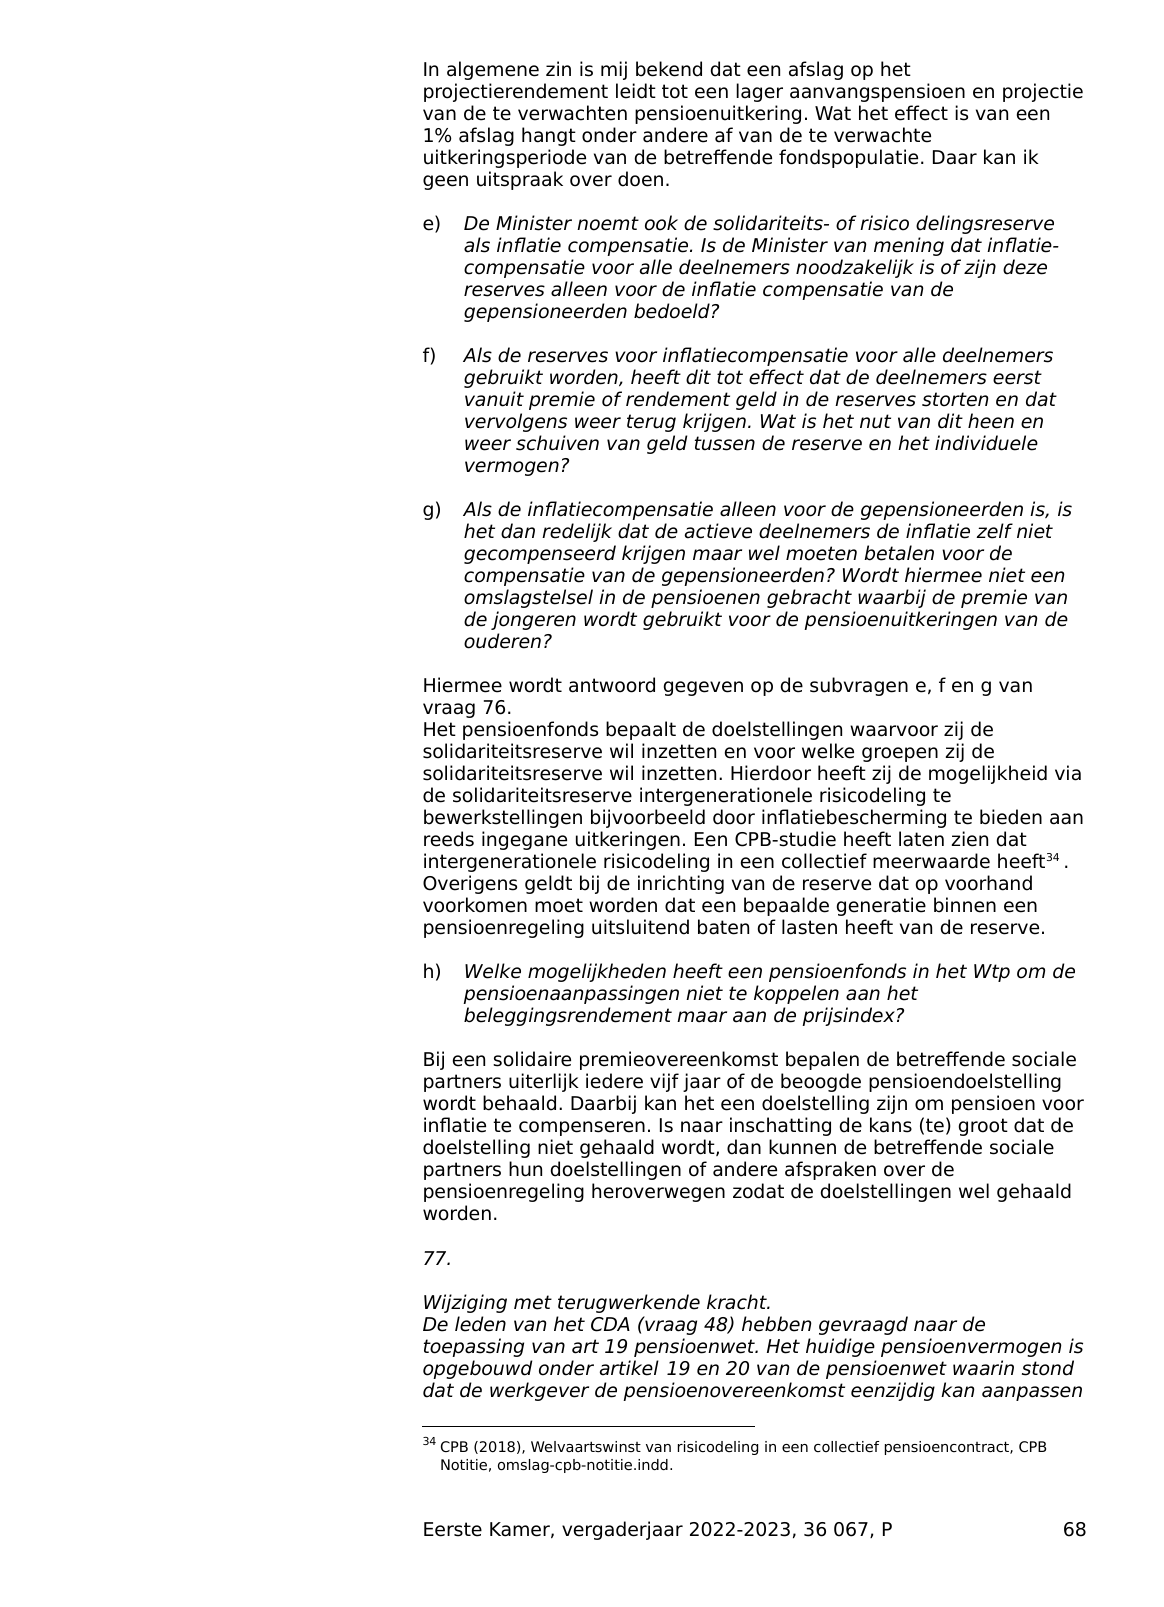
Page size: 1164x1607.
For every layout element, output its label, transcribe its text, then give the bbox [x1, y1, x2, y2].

text e) De Minister noemt ook de solidariteits- of risico delingsreserve als inflatie compensatie. Is de Minister van mening dat inflatie-compensatie voor alle deelnemers noodzakelijk is of zijn deze reserves alleen voor de inflatie compensatie van de gepensioneerden bedoeld? [422, 213, 1087, 323]
text Bij een solidaire premieovereenkomst bepalen de betreffende sociale partners uiterlijk iedere vijf jaar of de beoogde pensioendoelstelling wordt behaald. Daarbij kan het een doelstelling zijn om pensioen voor inflatie te compenseren. Is naar inschatting de kans (te) groot dat de doelstelling niet gehaald wordt, dan kunnen de betreffende sociale partners hun doelstellingen of andere afspraken over de pensioenregeling heroverwegen zodat de doelstellingen wel gehaald worden. [422, 1049, 1087, 1225]
text f) Als de reserves voor inflatiecompensatie voor alle deelnemers gebruikt worden, heeft dit tot effect dat de deelnemers eerst vanuit premie of rendement geld in de reserves storten en dat vervolgens weer terug krijgen. Wat is het nut van dit heen en weer schuiven van geld tussen de reserve en het individuele vermogen? [422, 345, 1087, 477]
text CPB (2018), Welvaartswinst van risicodeling in een collectief pensioencontract, CPB Notitie, omslag-cpb-notitie.indd. [422, 1435, 1087, 1474]
text De leden van het CDA (vraag 48) hebben gevraagd naar de toepassing van art 19 pensioenwet. Het huidige pensioenvermogen is opgebouwd onder artikel 19 en 20 van de pensioenwet waarin stond dat de werkgever de pensioenovereenkomst eenzijdig kan aanpassen [422, 1313, 1087, 1401]
text h) Welke mogelijkheden heeft een pensioenfonds in het Wtp om de pensioenaanpassingen niet te koppelen aan het beleggingsrendement maar aan de prijsindex? [422, 961, 1087, 1027]
text Wijziging met terugwerkende kracht. [422, 1292, 1087, 1313]
text Hiermee wordt antwoord gegeven op de subvragen e, f en g van vraag 76. [422, 675, 1087, 719]
text g) Als de inflatiecompensatie alleen voor de gepensioneerden is, is het dan redelijk dat de actieve deelnemers de inflatie zelf niet gecompenseerd krijgen maar wel moeten betalen voor de compensatie van de gepensioneerden? Wordt hiermee niet een omslagstelsel in de pensioenen gebracht waarbij de premie van de jongeren wordt gebruikt voor de pensioenuitkeringen van de ouderen? [422, 499, 1087, 653]
text In algemene zin is mij bekend dat een afslag op het projectierendement leidt tot een lager aanvangspensioen en projectie van de te verwachten pensioenuitkering. Wat het effect is van een 1% afslag hangt onder andere af van de te verwachte uitkeringsperiode van de betreffende fondspopulatie. Daar kan ik geen uitspraak over doen. [422, 59, 1087, 191]
subtitle 77. [422, 1247, 1087, 1269]
text Het pensioenfonds bepaalt de doelstellingen waarvoor zij de solidariteitsreserve wil inzetten en voor welke groepen zij de solidariteitsreserve wil inzetten. Hierdoor heeft zij de mogelijkheid via de solidariteitsreserve intergenerationele risicodeling te bewerkstellingen bijvoorbeeld door inflatiebescherming te bieden aan reeds ingegane uitkeringen. Een CPB-studie heeft laten zien dat intergenerationele risicodeling in een collectief meerwaarde heeft. Overigens geldt bij de inrichting van de reserve dat op voorhand voorkomen moet worden dat een bepaalde generatie binnen een pensioenregeling uitsluitend baten of lasten heeft van de reserve. [422, 719, 1087, 939]
